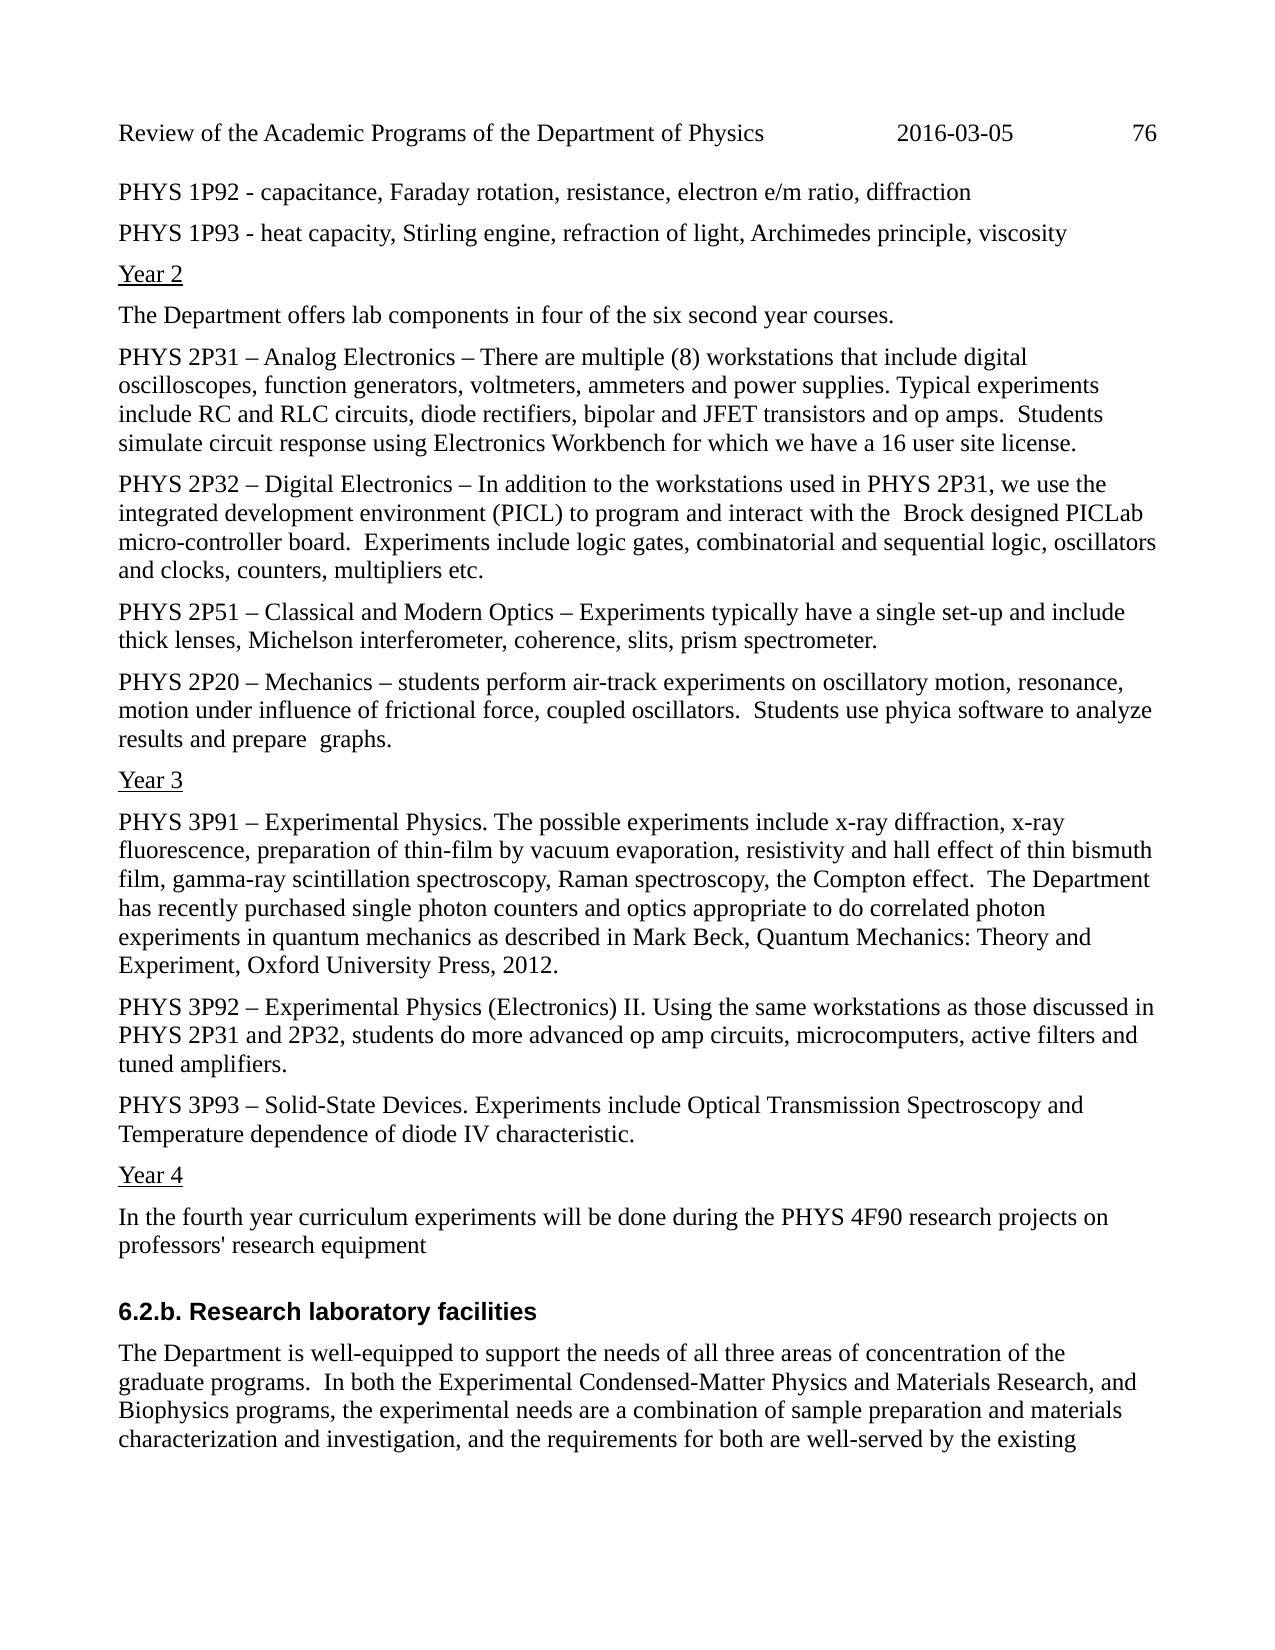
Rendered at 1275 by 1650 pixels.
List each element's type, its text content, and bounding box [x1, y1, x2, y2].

text The Department offers lab components in four of the six second year courses. [118, 301, 1157, 329]
text PHYS 2P51 – Classical and Modern Optics – Experiments typically have a single set-up and include thick lenses, Michelson interferometer, coherence, slits, prism spectrometer. [118, 597, 1157, 654]
text PHYS 3P92 – Experimental Physics (Electronics) II. Using the same workstations as those discussed in PHYS 2P31 and 2P32, students do more advanced op amp circuits, microcomputers, active filters and tuned amplifiers. [118, 992, 1157, 1078]
text Year 2 [118, 259, 1157, 288]
text PHYS 1P93 - heat capacity, Stirling engine, refraction of light, Archimedes principle, viscosity [118, 218, 1157, 247]
text Year 3 [118, 766, 1157, 794]
text In the fourth year curriculum experiments will be done during the PHYS 4F90 research projects on professors' research equipment [118, 1202, 1157, 1259]
subtitle Research laboratory facilities [118, 1297, 1157, 1326]
text PHYS 3P93 – Solid-State Devices. Experiments include Optical Transmission Spectroscopy and Temperature dependence of diode IV characteristic. [118, 1091, 1157, 1148]
text PHYS 3P91 – Experimental Physics. The possible experiments include x-ray diffraction, x-ray fluorescence, preparation of thin-film by vacuum evaporation, resistivity and hall effect of thin bismuth film, gamma-ray scintillation spectroscopy, Raman spectroscopy, the Compton effect. The Department has recently purchased single photon counters and optics appropriate to do correlated photon experiments in quantum mechanics as described in Mark Beck, Quantum Mechanics: Theory and Experiment, Oxford University Press, 2012. [118, 807, 1157, 979]
text PHYS 2P31 – Analog Electronics – There are multiple (8) workstations that include digital oscilloscopes, function generators, voltmeters, ammeters and power supplies. Typical experiments include RC and RLC circuits, diode rectifiers, bipolar and JFET transistors and op amps. Students simulate circuit response using Electronics Workbench for which we have a 16 user site license. [118, 342, 1157, 457]
text PHYS 2P32 – Digital Electronics – In addition to the workstations used in PHYS 2P31, we use the integrated development environment (PICL) to program and interact with the Brock designed PICLab micro-controller board. Experiments include logic gates, combinatorial and sequential logic, oscillators and clocks, counters, multipliers etc. [118, 469, 1157, 584]
text PHYS 1P92 - capacitance, Faraday rotation, resistance, electron e/m ratio, diffraction [118, 177, 1157, 206]
text Year 4 [118, 1161, 1157, 1189]
text PHYS 2P20 – Mechanics – students perform air-track experiments on oscillatory motion, resonance, motion under influence of frictional force, coupled oscillators. Students use phyica software to analyze results and prepare graphs. [118, 667, 1157, 753]
text The Department is well-equipped to support the needs of all three areas of concentration of the graduate programs. In both the Experimental Condensed-Matter Physics and Materials Research, and Biophysics programs, the experimental needs are a combination of sample preparation and materials characterization and investigation, and the requirements for both are well-served by the existing [118, 1338, 1157, 1453]
